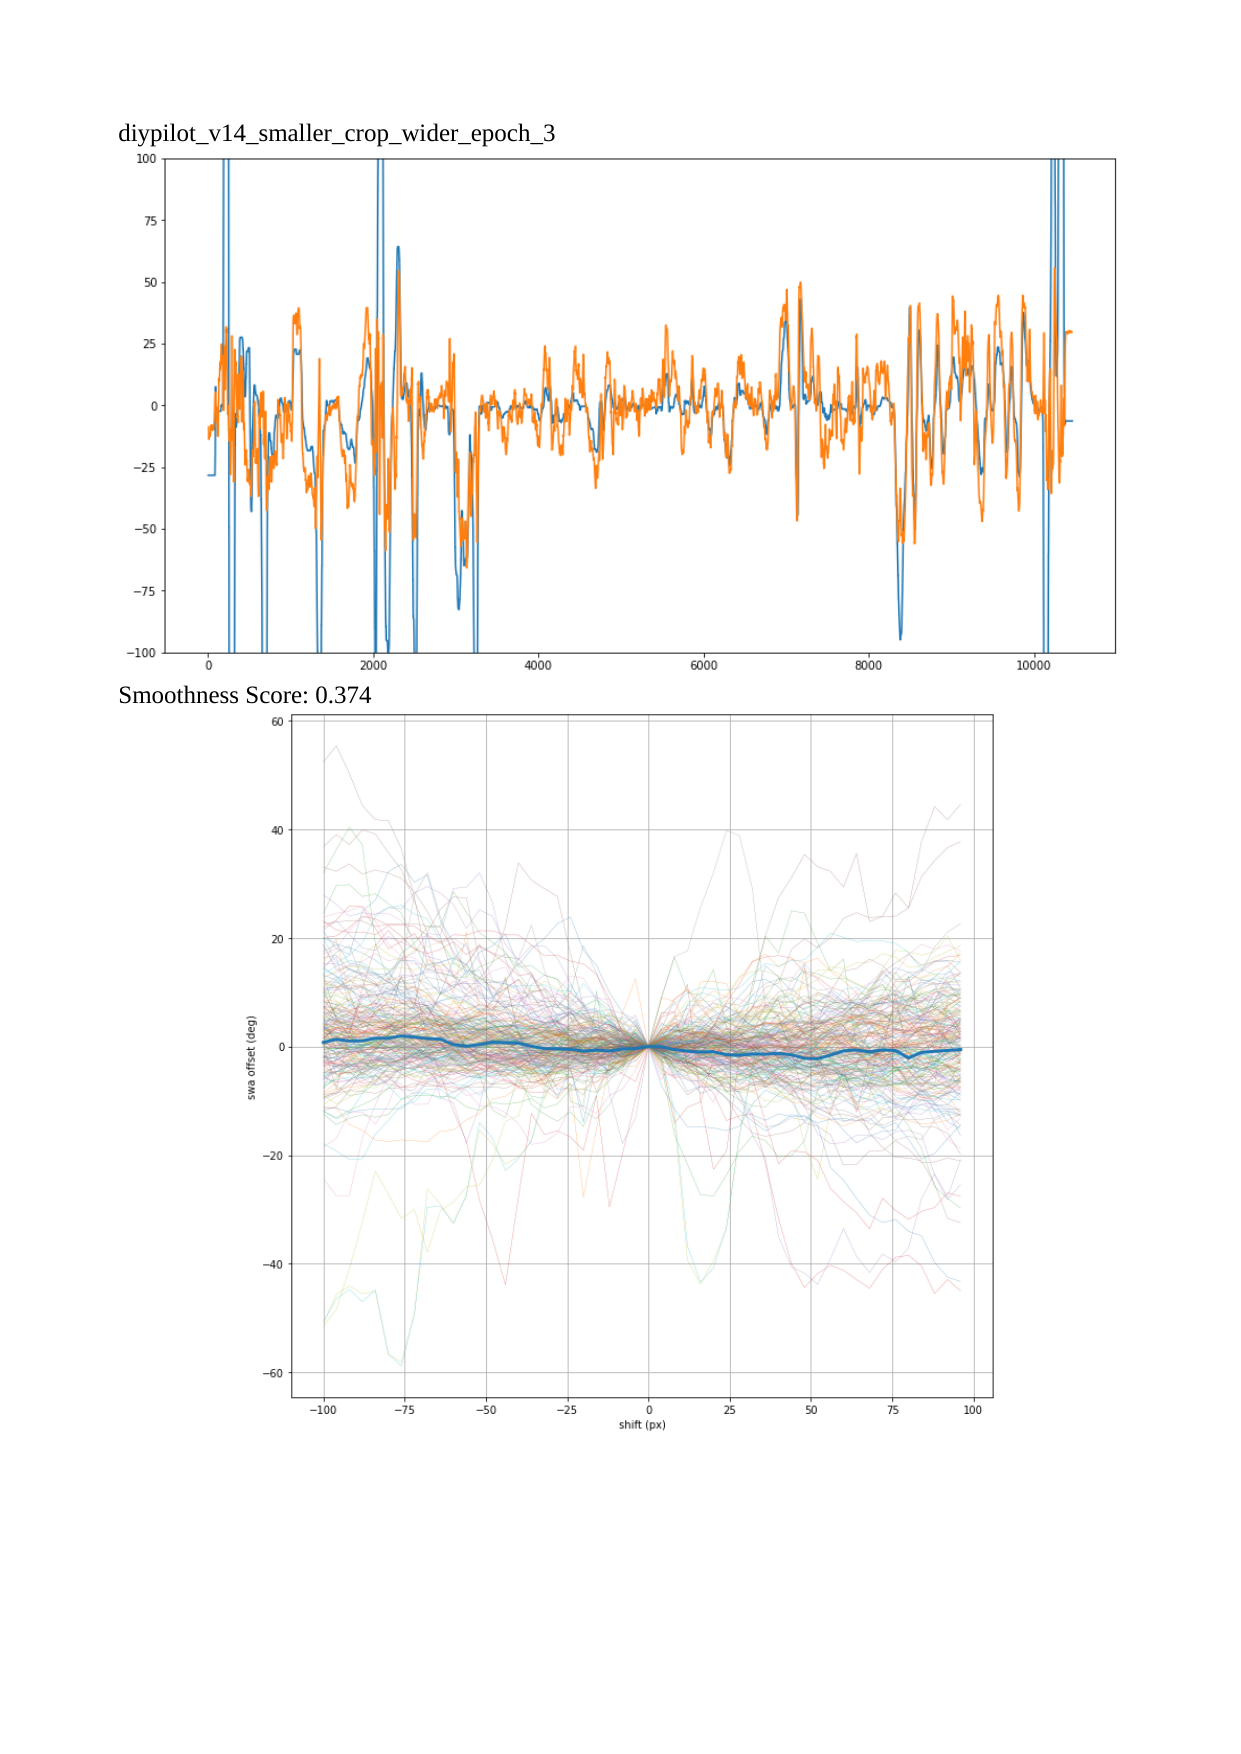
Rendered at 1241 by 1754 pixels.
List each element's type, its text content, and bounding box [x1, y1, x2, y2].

text Smoothness Score: 0.374 [118, 680, 1122, 709]
picture [241, 708, 1000, 1437]
text diypilot_v14_smaller_crop_wider_epoch_3 [118, 118, 1122, 146]
picture [118, 146, 1123, 680]
